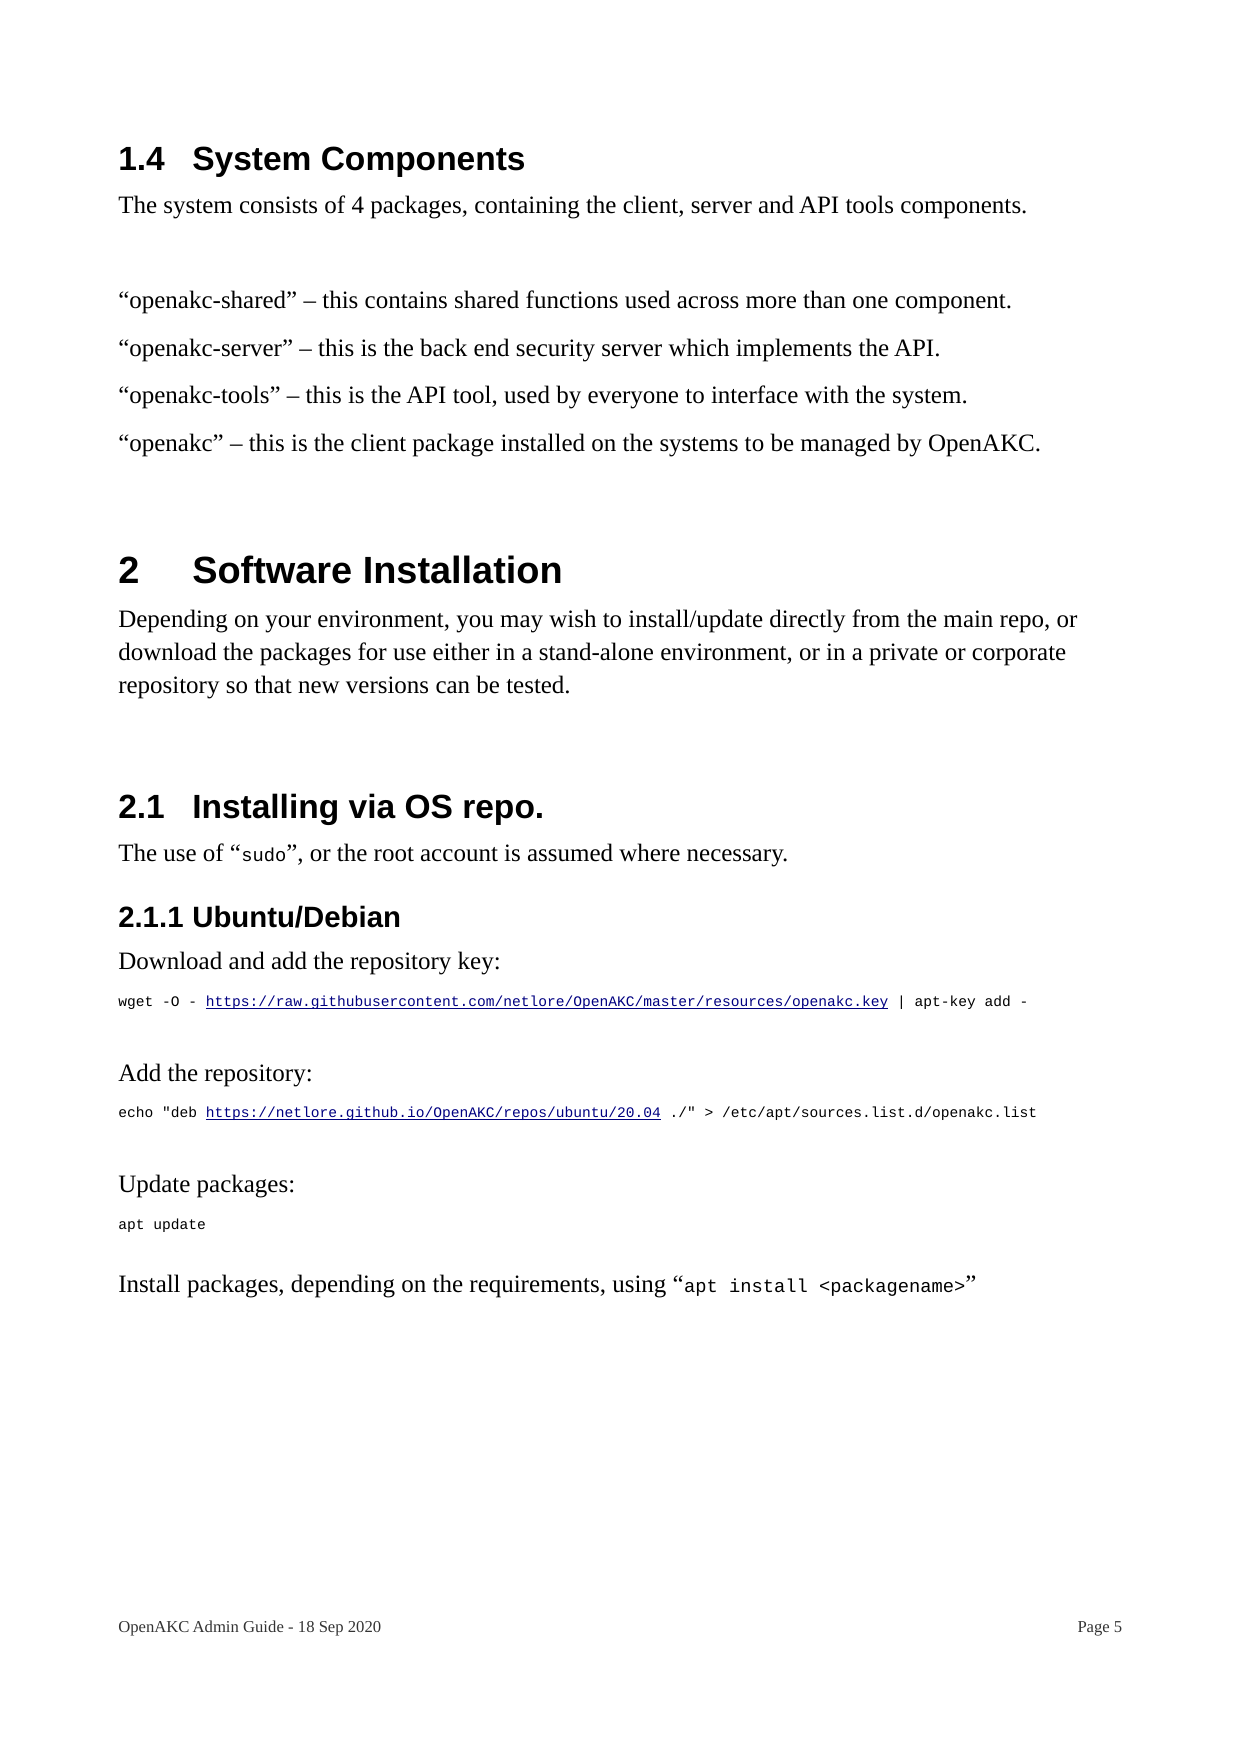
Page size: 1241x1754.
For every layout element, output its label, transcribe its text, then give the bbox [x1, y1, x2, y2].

text echo "deb https://netlore.github.io/OpenAKC/repos/ubuntu/20.04 ./" > /etc/apt/sources.list.d/openakc.list [118, 1106, 1122, 1122]
text Install packages, depending on the requirements, using “apt install <packagename>” [118, 1269, 1122, 1298]
subtitle 2 Software Installation [118, 548, 1122, 592]
text Update packages: [118, 1169, 1122, 1198]
text The use of “sudo”, or the root account is assumed where necessary. [118, 838, 1122, 867]
text “openakc-server” – this is the back end security server which implements the API. [118, 333, 1122, 362]
text “openakc-shared” – this contains shared functions used across more than one component. [118, 285, 1122, 314]
text The system consists of 4 packages, containing the client, server and API tools components. [118, 190, 1122, 219]
text Add the repository: [118, 1058, 1122, 1087]
text “openakc” – this is the client package installed on the systems to be managed by OpenAKC. [118, 428, 1122, 457]
text apt update [118, 1217, 1122, 1252]
subtitle 1.4 System Components [118, 139, 1122, 178]
text “openakc-tools” – this is the API tool, used by everyone to interface with the system. [118, 381, 1122, 409]
text Download and add the repository key: [118, 946, 1122, 975]
text wget -O - https://raw.githubusercontent.com/netlore/OpenAKC/master/resources/openakc.key | apt-key add - [118, 994, 1122, 1011]
subtitle 2.1 Installing via OS repo. [118, 787, 1122, 825]
text Depending on your environment, you may wish to install/update directly from the main repo, or download the packages for use either in a stand-alone environment, or in a private or corporate repository so that new versions can be tested. [118, 604, 1122, 699]
subtitle 2.1.1 Ubuntu/Debian [118, 900, 1122, 934]
